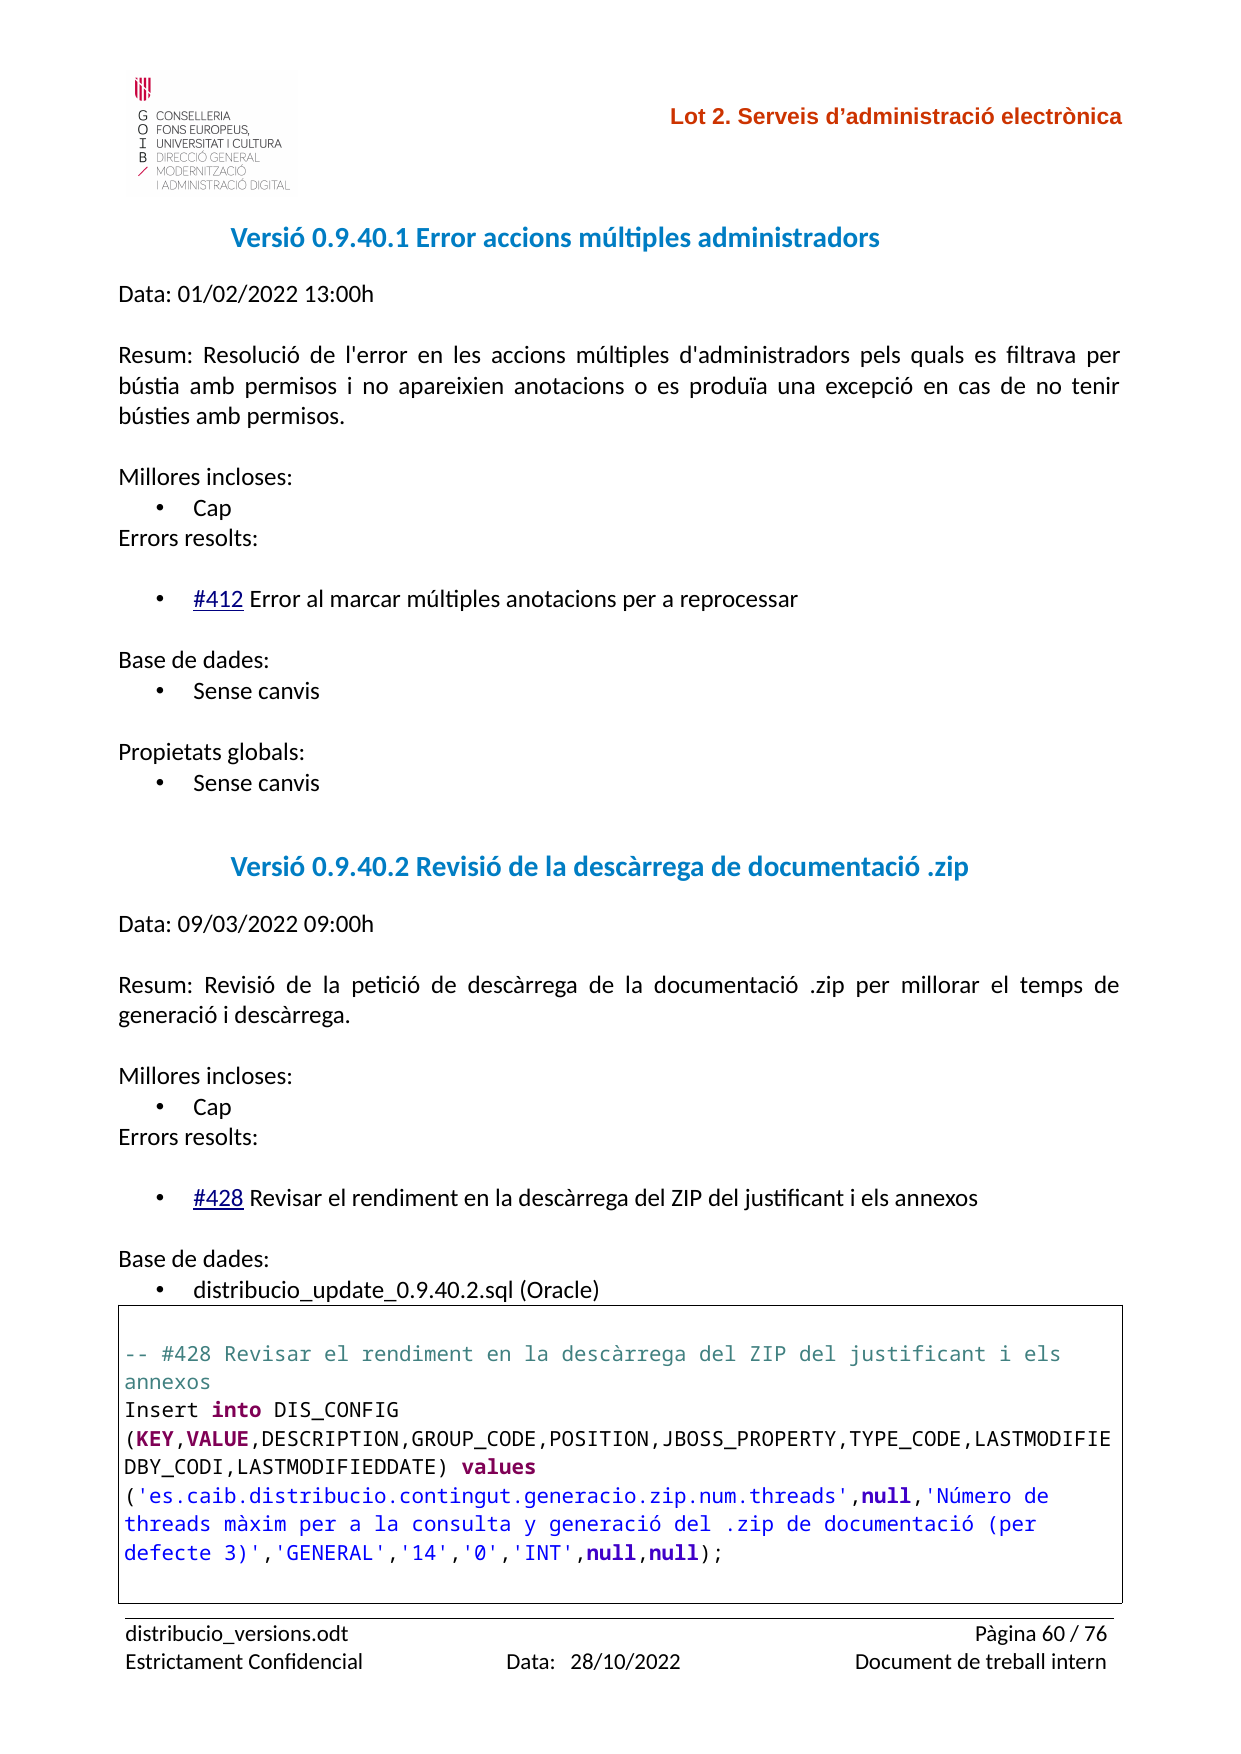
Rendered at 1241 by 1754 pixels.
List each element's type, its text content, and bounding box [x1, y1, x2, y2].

list #412 Error al marcar múltiples anotacions per a reprocessar [156, 584, 1122, 614]
list Cap [156, 1091, 1122, 1121]
list distribucio_update_0.9.40.2.sql (Oracle) [156, 1274, 1122, 1304]
text Errors resolts: [118, 1121, 1122, 1152]
list Sense canvis [156, 675, 1122, 706]
list Cap [156, 492, 1122, 523]
text Resum: Resolució de l'error en les accions múltiples d'administradors pels quals es filtrava per bústia amb permisos i no apareixien anotacions o es produïa una excepció en cas de no tenir bústies amb permisos. [118, 339, 1122, 431]
table_header -- #428 Revisar el rendiment en la descàrrega del ZIP del justificant i els annexos Insert into DIS_CONFIG (KEY,VALUE,DESCRIPTION,GROUP_CODE,POSITION,JBOSS_PROPERTY,TYPE_CODE,LASTMODIFIEDBY_CODI,LASTMODIFIEDDATE) values ('es.caib.distribucio.contingut.generacio.zip.num.threads',null,'Número de threads màxim per a la consulta y generació del .zip de documentació (per defecte 3)','GENERAL','14','0','INT',null,null); [119, 1306, 1122, 1602]
list #428 Revisar el rendiment en la descàrrega del ZIP del justificant i els annexos [156, 1182, 1122, 1213]
text Data: 01/02/2022 13:00h [118, 278, 1122, 309]
text Data: 09/03/2022 09:00h [118, 908, 1122, 938]
text Millores incloses: [118, 1060, 1122, 1091]
text Millores incloses: [118, 462, 1122, 492]
subtitle Versió 0.9.40.1 Error accions múltiples administradors [153, 219, 1122, 255]
text Base de dades: [118, 645, 1122, 675]
subtitle Versió 0.9.40.2 Revisió de la descàrrega de documentació .zip [153, 848, 1122, 884]
text Resum: Revisió de la petició de descàrrega de la documentació .zip per millorar el temps de generació i descàrrega. [118, 969, 1122, 1030]
list Sense canvis [156, 767, 1122, 797]
text Propietats globals: [118, 736, 1122, 767]
text Errors resolts: [118, 523, 1122, 553]
text Base de dades: [118, 1243, 1122, 1274]
picture [126, 70, 299, 197]
